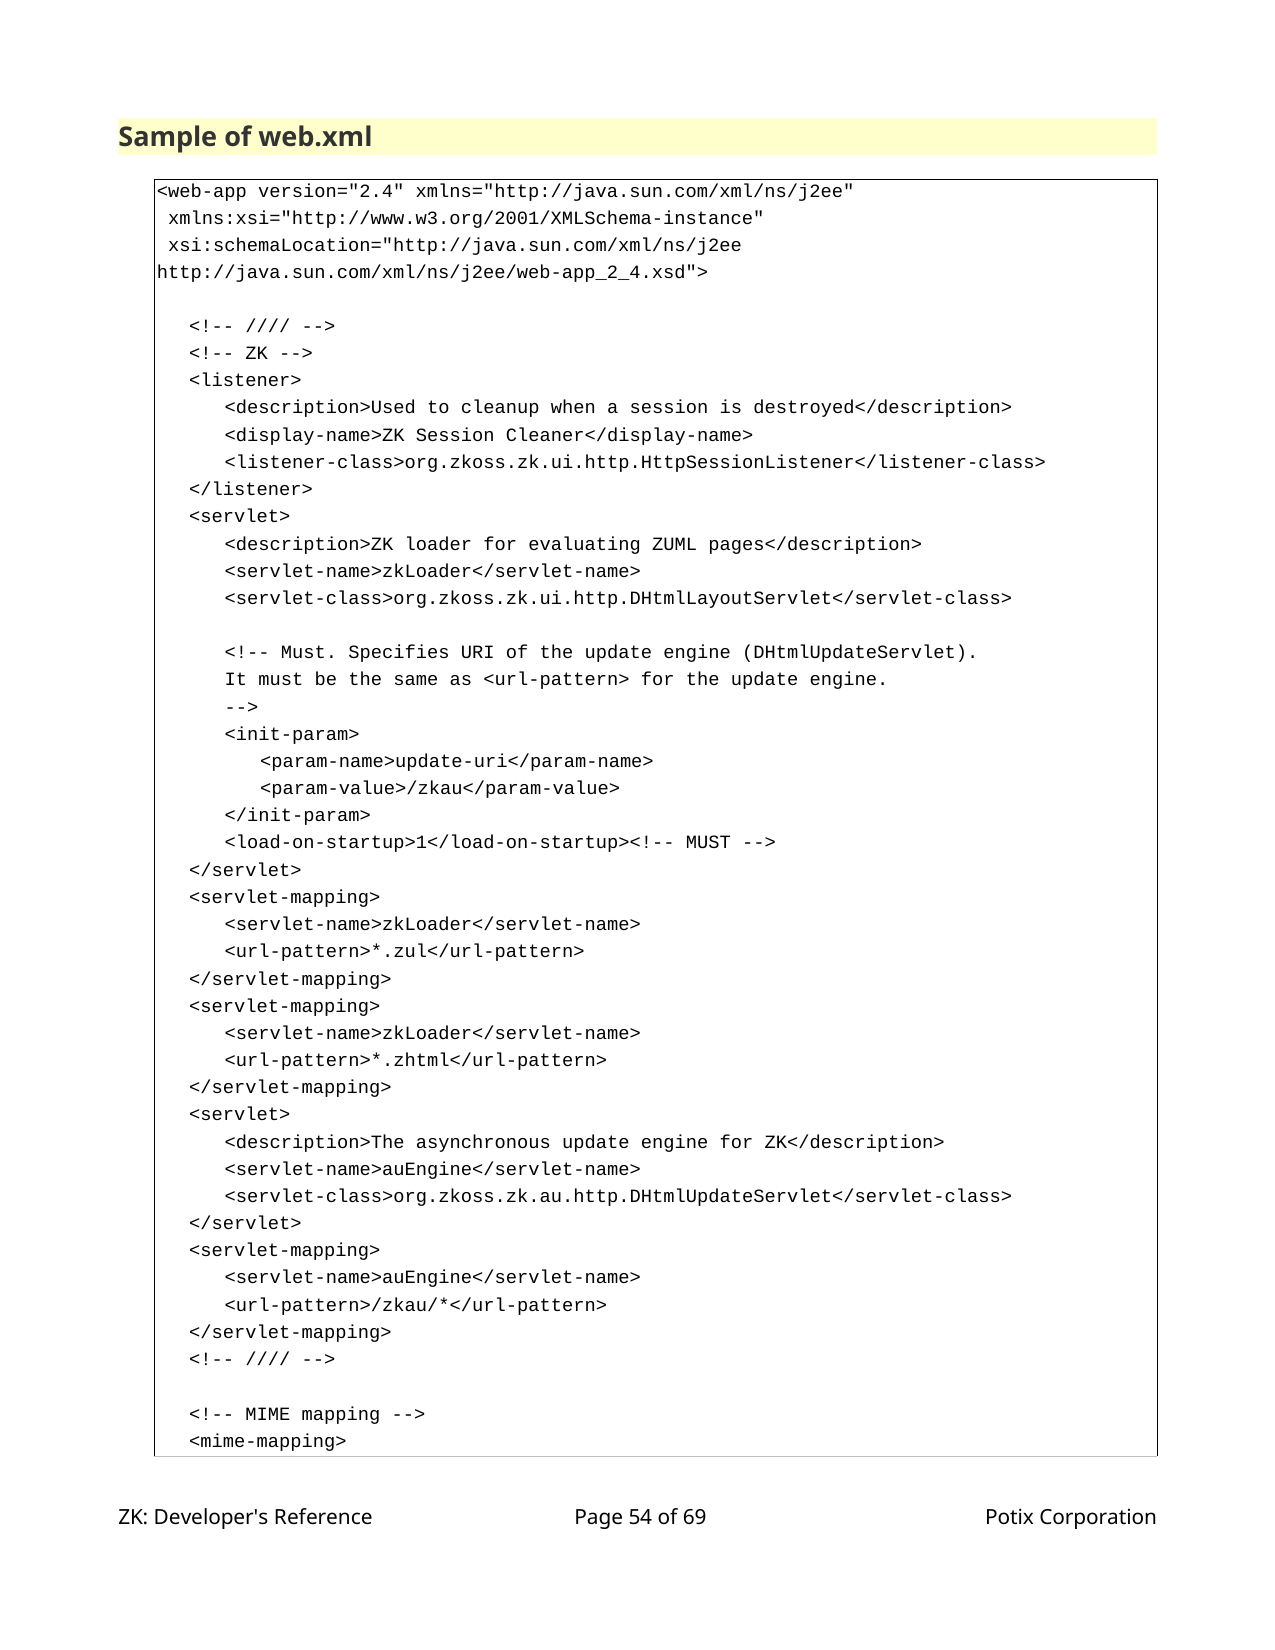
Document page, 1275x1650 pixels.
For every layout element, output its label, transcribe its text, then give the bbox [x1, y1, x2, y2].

text <listener> [155, 368, 1157, 392]
text <servlet-name>auEngine</servlet-name> [155, 1157, 1157, 1181]
text <description>Used to cleanup when a session is destroyed</description> [155, 395, 1157, 420]
text <display-name>ZK Session Cleaner</display-name> [155, 423, 1157, 447]
text </servlet> [155, 858, 1157, 882]
text <mime-mapping> [155, 1428, 1157, 1456]
text <url-pattern>*.zhtml</url-pattern> [155, 1048, 1157, 1072]
text <!-- //// --> [155, 1347, 1157, 1371]
text <servlet-class>org.zkoss.zk.au.http.DHtmlUpdateServlet</servlet-class> [155, 1184, 1157, 1208]
text <servlet-mapping> [155, 885, 1157, 909]
text <servlet-name>auEngine</servlet-name> [155, 1265, 1157, 1290]
text It must be the same as <url-pattern> for the update engine. [155, 667, 1157, 692]
text <url-pattern>*.zul</url-pattern> [155, 939, 1157, 963]
text <!-- //// --> [155, 314, 1157, 338]
text <servlet-mapping> [155, 1238, 1157, 1262]
text <servlet-class>org.zkoss.zk.ui.http.DHtmlLayoutServlet</servlet-class> [155, 586, 1157, 610]
text <servlet-name>zkLoader</servlet-name> [155, 912, 1157, 936]
subtitle Sample of web.xml [118, 118, 1157, 155]
text </init-param> [155, 803, 1157, 827]
text --> [155, 694, 1157, 719]
text </servlet-mapping> [155, 1075, 1157, 1099]
text <url-pattern>/zkau/*</url-pattern> [155, 1293, 1157, 1317]
text <listener-class>org.zkoss.zk.ui.http.HttpSessionListener</listener-class> [155, 450, 1157, 474]
text <web-app version="2.4" xmlns="http://java.sun.com/xml/ns/j2ee" [155, 180, 1157, 203]
text <init-param> [155, 722, 1157, 746]
text <description>ZK loader for evaluating ZUML pages</description> [155, 531, 1157, 556]
text </servlet> [155, 1211, 1157, 1235]
text <servlet-mapping> [155, 993, 1157, 1018]
text xmlns:xsi="http://www.w3.org/2001/XMLSchema-instance" [155, 206, 1157, 230]
text <servlet-name>zkLoader</servlet-name> [155, 558, 1157, 583]
text </servlet-mapping> [155, 1320, 1157, 1344]
text <param-name>update-uri</param-name> [155, 749, 1157, 773]
text </listener> [155, 477, 1157, 501]
text <servlet> [155, 504, 1157, 528]
text <servlet> [155, 1102, 1157, 1127]
text </servlet-mapping> [155, 966, 1157, 991]
text <!-- ZK --> [155, 341, 1157, 365]
text <load-on-startup>1</load-on-startup><!-- MUST --> [155, 830, 1157, 855]
text <param-value>/zkau</param-value> [155, 776, 1157, 800]
text xsi:schemaLocation="http://java.sun.com/xml/ns/j2ee http://java.sun.com/xml/ns/j2ee/web-app_2_4.xsd"> [155, 233, 1157, 284]
text <!-- Must. Specifies URI of the update engine (DHtmlUpdateServlet). [155, 640, 1157, 664]
text <!-- MIME mapping --> [155, 1401, 1157, 1426]
text <description>The asynchronous update engine for ZK</description> [155, 1129, 1157, 1154]
text <servlet-name>zkLoader</servlet-name> [155, 1021, 1157, 1045]
